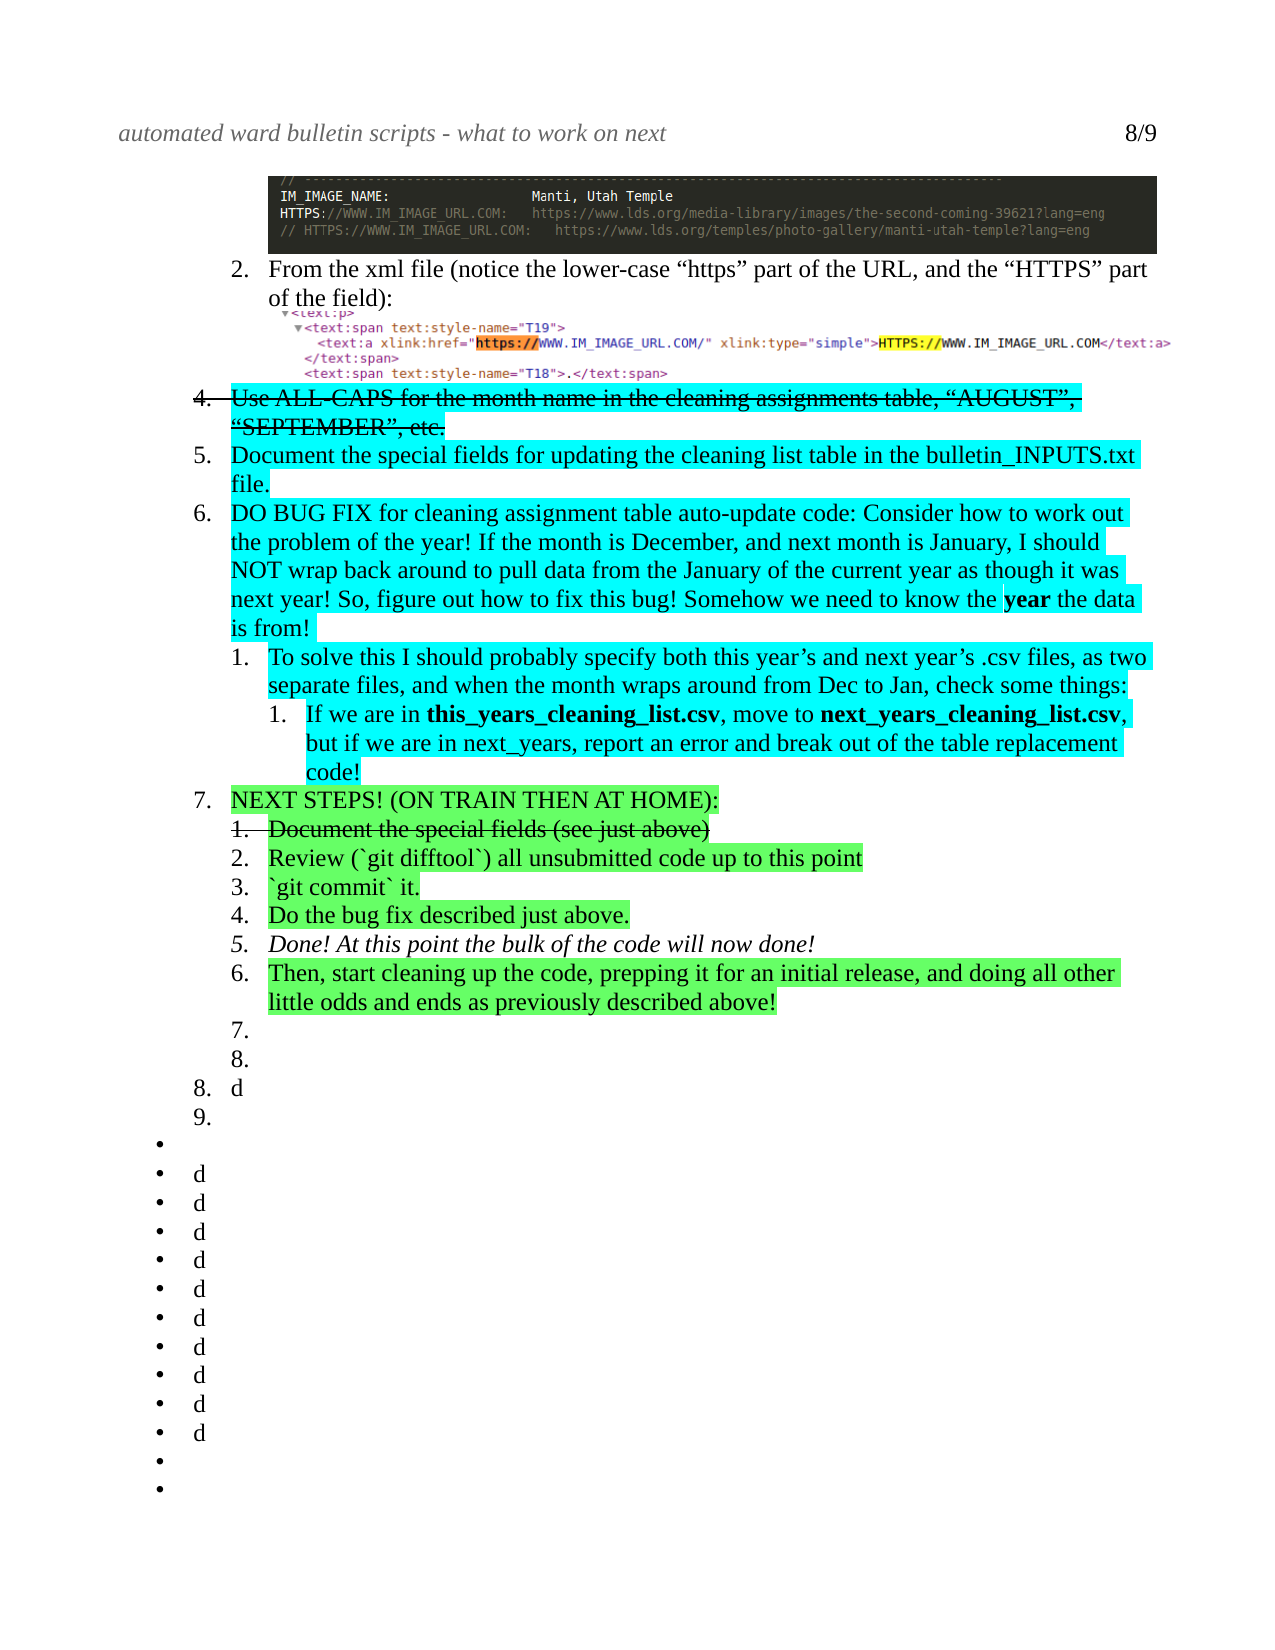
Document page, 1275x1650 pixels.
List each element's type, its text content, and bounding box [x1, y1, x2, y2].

list d [156, 1303, 1157, 1332]
list Done! At this point the bulk of the code will now done! [231, 929, 1157, 958]
list `git commit` it. [231, 872, 1157, 900]
list d [156, 1159, 1157, 1188]
list NEXT STEPS! (ON TRAIN THEN AT HOME): [193, 785, 1157, 814]
list Document the special fields (see just above) [231, 814, 1157, 843]
list Then, start cleaning up the code, prepping it for an initial release, and doing all other little odds and ends as previously described above! [231, 958, 1157, 1015]
list Review (`git difftool`) all unsubmitted code up to this point [231, 843, 1157, 872]
list d [156, 1332, 1157, 1360]
list From the xml file (notice the lower-case “https” part of the URL, and the “HTTPS” part of the field): [231, 254, 1157, 311]
list d [156, 1274, 1157, 1303]
list Use ALL-CAPS for the month name in the cleaning assignments table, “AUGUST”, “SEPTEMBER”, etc. [193, 383, 1157, 440]
list d [156, 1188, 1157, 1217]
list d [156, 1389, 1157, 1418]
list d [193, 1073, 1157, 1102]
list d [156, 1217, 1157, 1245]
list d [156, 1360, 1157, 1389]
picture [268, 176, 1157, 254]
list [231, 176, 268, 254]
list DO BUG FIX for cleaning assignment table auto-update code: Consider how to work out the problem of the year! If the month is December, and next month is January, I should NOT wrap back around to pull data from the January of the current year as though it was next year! So, figure out how to fix this bug! Somehow we need to know the year the data is from! [193, 498, 1157, 642]
list If we are in this_years_cleaning_list.csv, move to next_years_cleaning_list.csv, but if we are in next_years, report an error and break out of the table replacement code! [268, 699, 1157, 785]
list d [156, 1418, 1157, 1447]
list Do the bug fix described just above. [231, 900, 1157, 929]
list Document the special fields for updating the cleaning list table in the bulletin_INPUTS.txt file. [193, 440, 1157, 498]
picture [268, 311, 1195, 383]
list To solve this I should probably specify both this year’s and next year’s .csv files, as two separate files, and when the month wraps around from Dec to Jan, check some things: [231, 642, 1157, 699]
list d [156, 1245, 1157, 1274]
